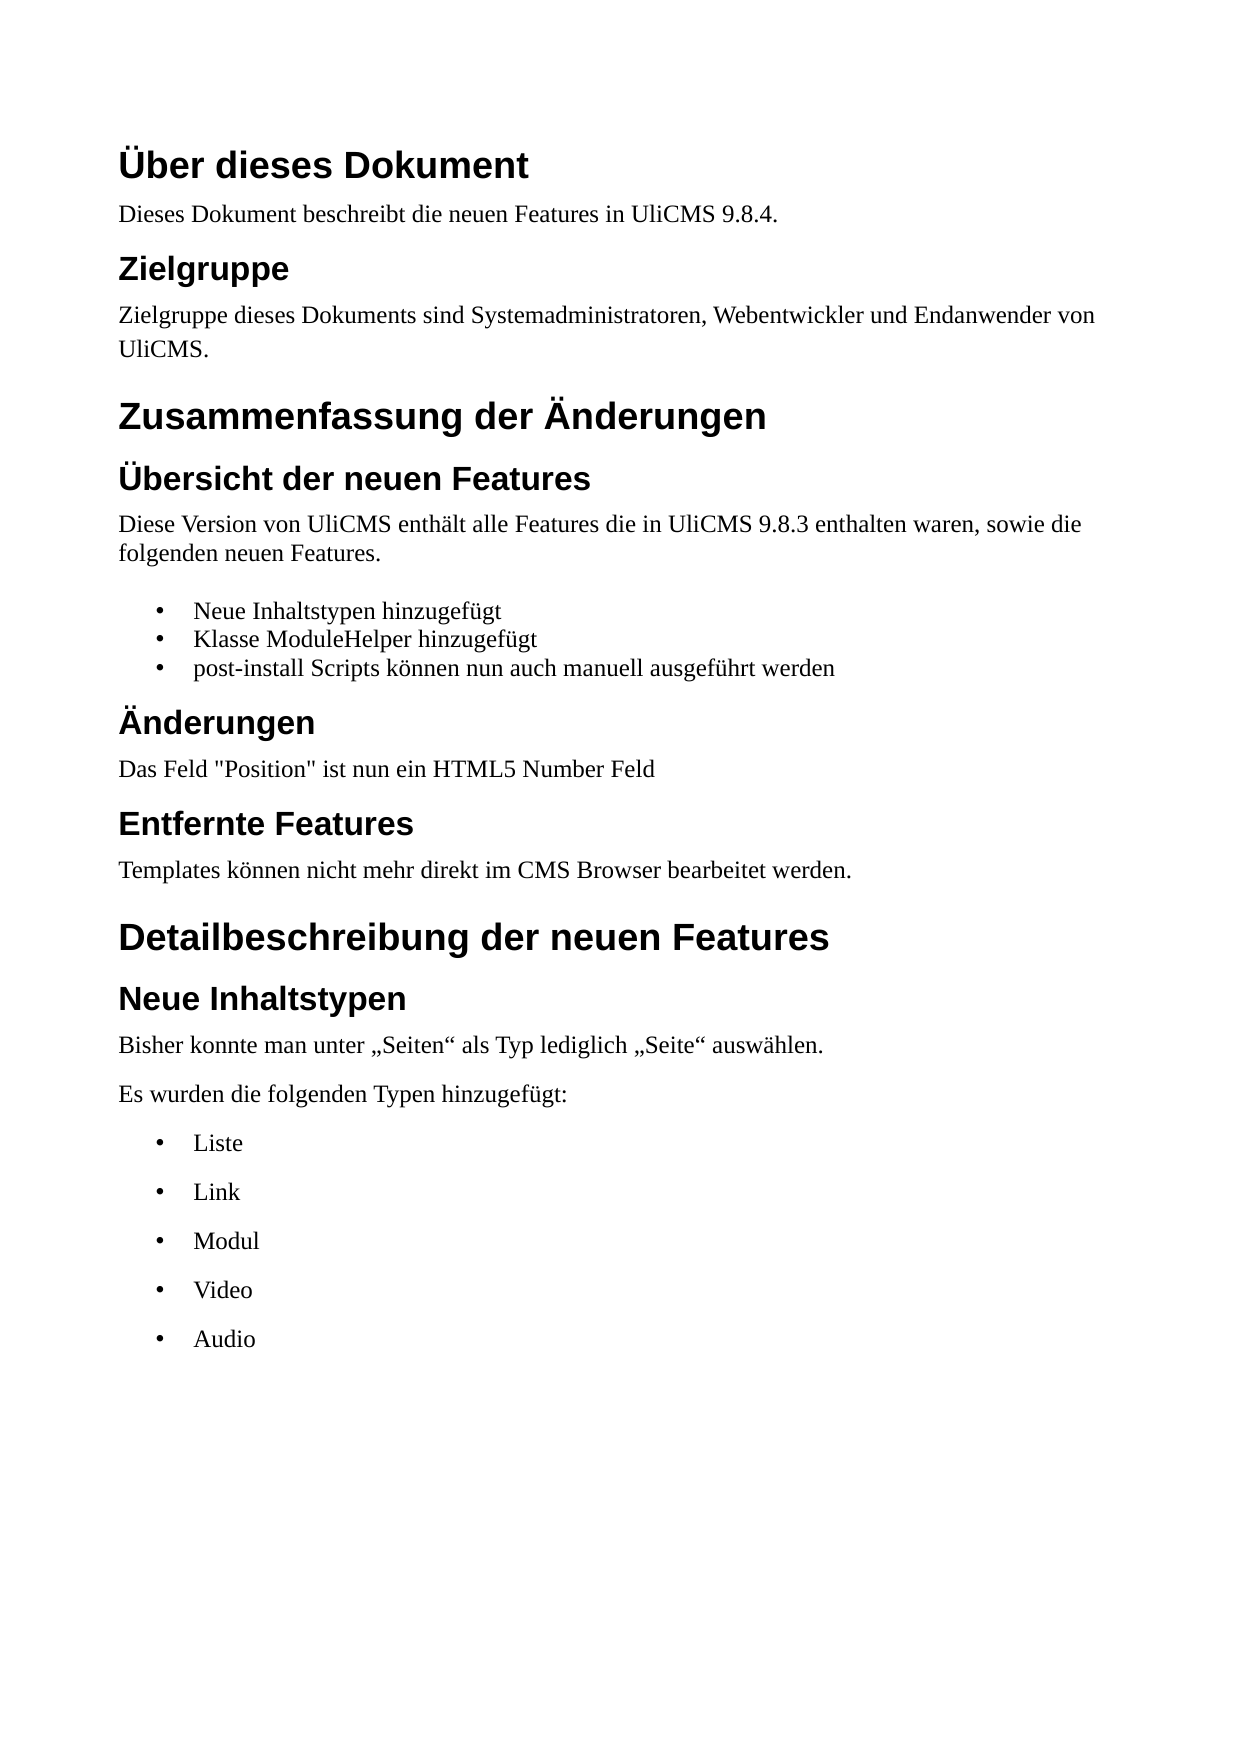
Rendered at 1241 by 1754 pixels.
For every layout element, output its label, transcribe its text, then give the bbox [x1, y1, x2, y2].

list Audio [156, 1324, 1123, 1353]
list Modul [156, 1226, 1123, 1255]
subtitle Detailbeschreibung der neuen Features [118, 914, 1123, 958]
text Zielgruppe dieses Dokuments sind Systemadministratoren, Webentwickler und Endanwender von UliCMS. [118, 300, 1123, 363]
subtitle Zielgruppe [118, 249, 1123, 287]
subtitle Änderungen [118, 703, 1123, 742]
subtitle Über dieses Dokument [118, 143, 1123, 187]
subtitle Entfernte Features [118, 804, 1123, 842]
list Klasse ModuleHelper hinzugefügt [156, 624, 1123, 653]
text Templates können nicht mehr direkt im CMS Browser bearbeitet werden. [118, 855, 1123, 883]
list Link [156, 1177, 1123, 1206]
subtitle Zusammenfassung der Änderungen [118, 394, 1123, 438]
text Das Feld "Position" ist nun ein HTML5 Number Feld [118, 754, 1123, 783]
list post-install Scripts können nun auch manuell ausgeführt werden [156, 653, 1123, 682]
subtitle Neue Inhaltstypen [118, 979, 1123, 1017]
list Video [156, 1275, 1123, 1304]
text Es wurden die folgenden Typen hinzugefügt: [118, 1079, 1123, 1108]
list Neue Inhaltstypen hinzugefügt [156, 596, 1123, 624]
list Liste [156, 1128, 1123, 1157]
text Diese Version von UliCMS enthält alle Features die in UliCMS 9.8.3 enthalten waren, sowie die folgenden neuen Features. [118, 509, 1123, 567]
subtitle Übersicht der neuen Features [118, 458, 1123, 497]
text Bisher konnte man unter „Seiten“ als Typ lediglich „Seite“ auswählen. [118, 1030, 1123, 1059]
text Dieses Dokument beschreibt die neuen Features in UliCMS 9.8.4. [118, 199, 1123, 228]
